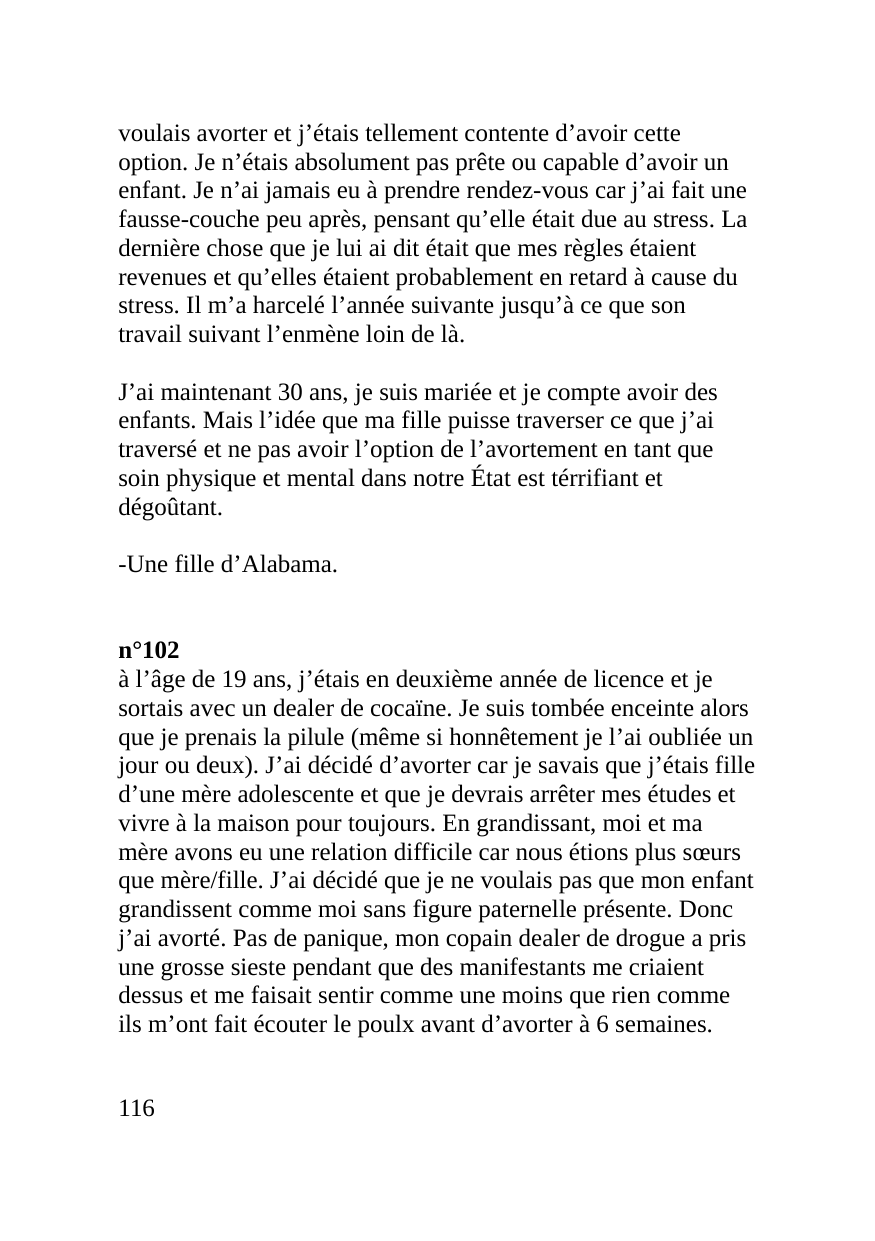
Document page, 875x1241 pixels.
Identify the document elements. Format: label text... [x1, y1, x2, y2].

text J’ai maintenant 30 ans, je suis mariée et je compte avoir des enfants. Mais l’idée que ma fille puisse traverser ce que j’ai traversé et ne pas avoir l’option de l’avortement en tant que soin physique et mental dans notre État est térrifiant et dégoûtant. [118, 377, 756, 521]
text n°102 [118, 636, 756, 664]
text -Une fille d’Alabama. [118, 549, 756, 578]
text à l’âge de 19 ans, j’étais en deuxième année de licence et je sortais avec un dealer de cocaïne. Je suis tombée enceinte alors que je prenais la pilule (même si honnêtement je l’ai oubliée un jour ou deux). J’ai décidé d’avorter car je savais que j’étais fille d’une mère adolescente et que je devrais arrêter mes études et vivre à la maison pour toujours. En grandissant, moi et ma mère avons eu une relation difficile car nous étions plus sœurs que mère/fille. J’ai décidé que je ne voulais pas que mon enfant grandissent comme moi sans figure paternelle présente. Donc j’ai avorté. Pas de panique, mon copain dealer de drogue a pris une grosse sieste pendant que des manifestants me criaient dessus et me faisait sentir comme une moins que rien comme ils m’ont fait écouter le poulx avant d’avorter à 6 semaines. [118, 664, 756, 1038]
text voulais avorter et j’étais tellement contente d’avoir cette option. Je n’étais absolument pas prête ou capable d’avoir un enfant. Je n’ai jamais eu à prendre rendez-vous car j’ai fait une fausse-couche peu après, pensant qu’elle était due au stress. La dernière chose que je lui ai dit était que mes règles étaient revenues et qu’elles étaient probablement en retard à cause du stress. Il m’a harcelé l’année suivante jusqu’à ce que son travail suivant l’enmène loin de là. [118, 118, 756, 348]
